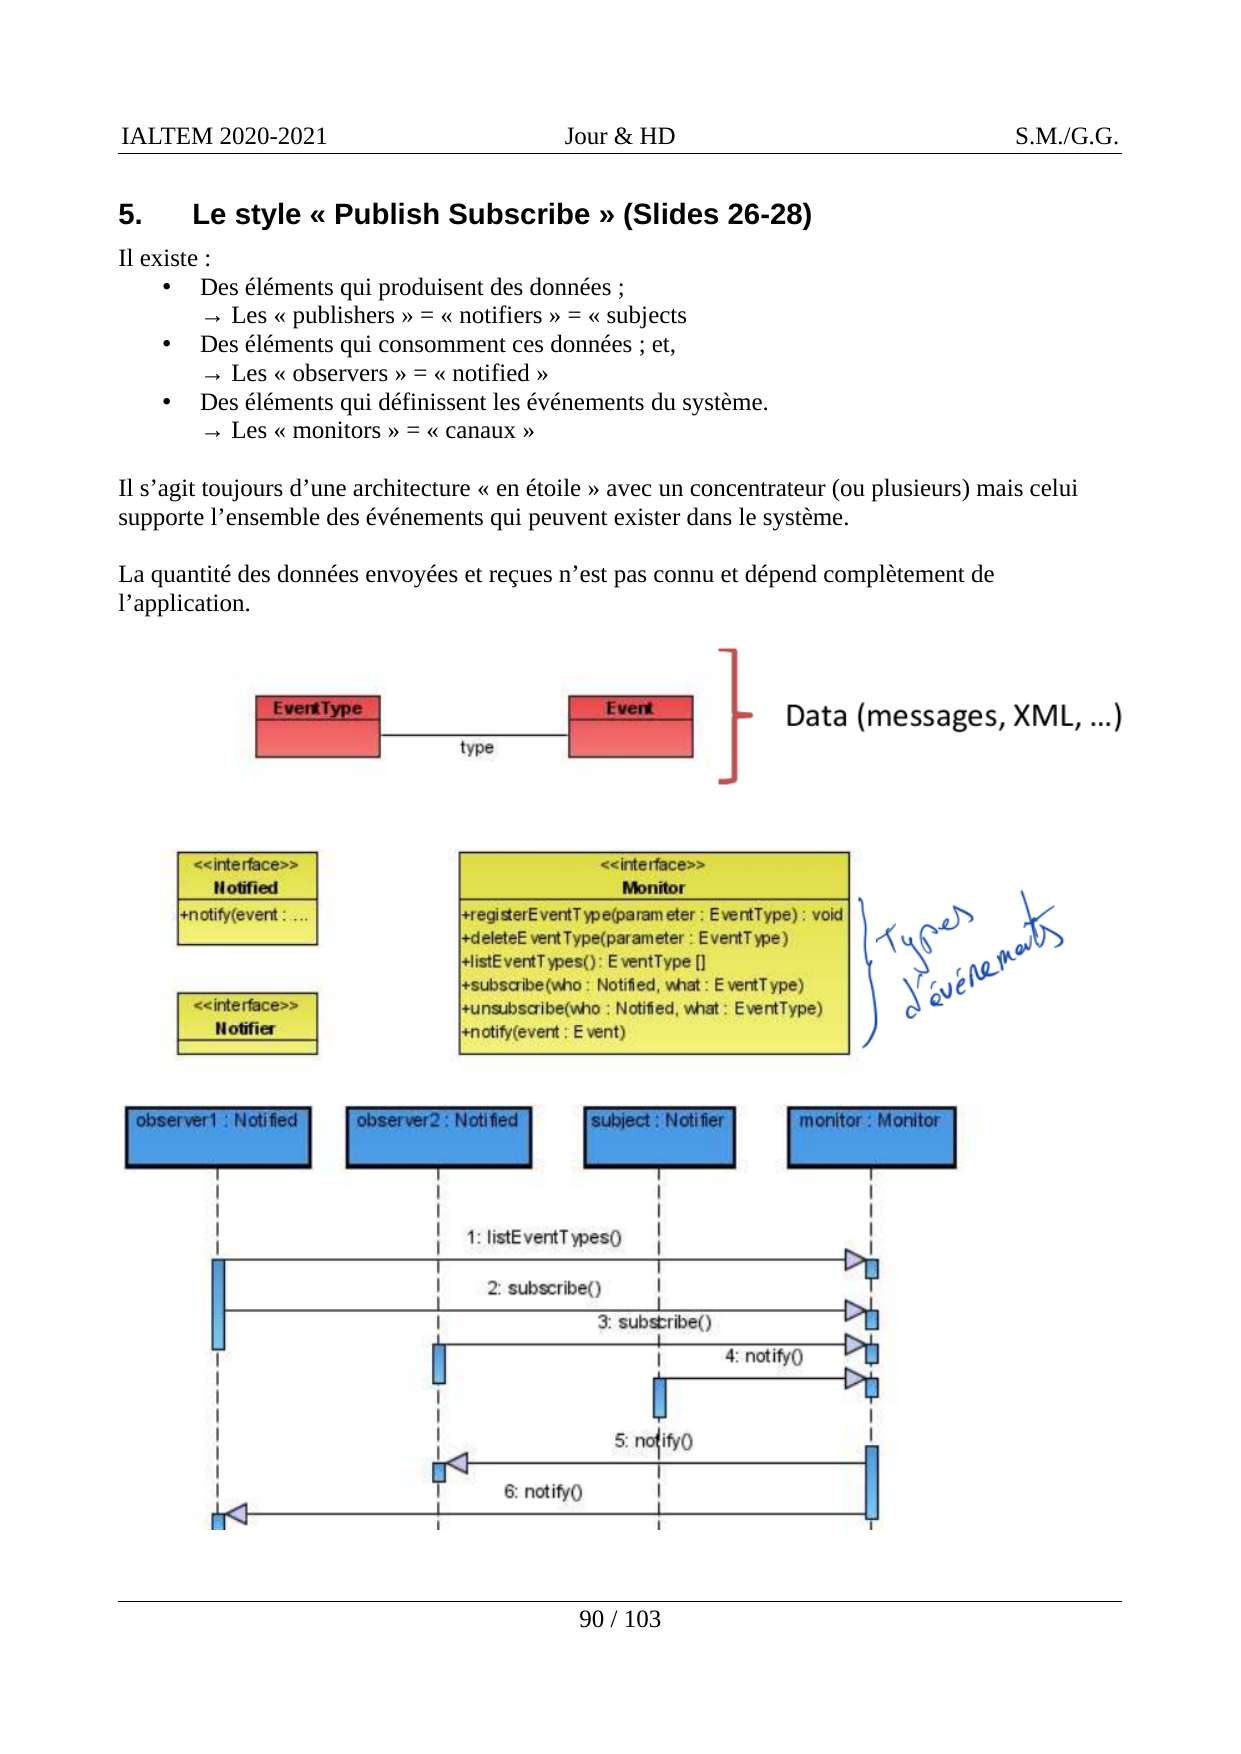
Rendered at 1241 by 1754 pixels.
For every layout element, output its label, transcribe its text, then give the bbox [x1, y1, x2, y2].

list Des éléments qui consomment ces données ; et, → Les « observers » = « notified » [162, 329, 1122, 387]
text La quantité des données envoyées et reçues n’est pas connu et dépend complètement de l’application. [118, 559, 1122, 617]
picture [118, 645, 1123, 1530]
list Des éléments qui produisent des données ; → Les « publishers » = « notifiers » = « subjects [162, 272, 1122, 329]
text Il s’agit toujours d’une architecture « en étoile » avec un concentrateur (ou plusieurs) mais celui supporte l’ensemble des événements qui peuvent exister dans le système. [118, 473, 1122, 531]
subtitle Le style « Publish Subscribe » (Slides 26-28) [118, 197, 1122, 231]
text Il existe : [118, 243, 1122, 272]
list Des éléments qui définissent les événements du système. → Les « monitors » = « canaux » [162, 387, 1122, 444]
